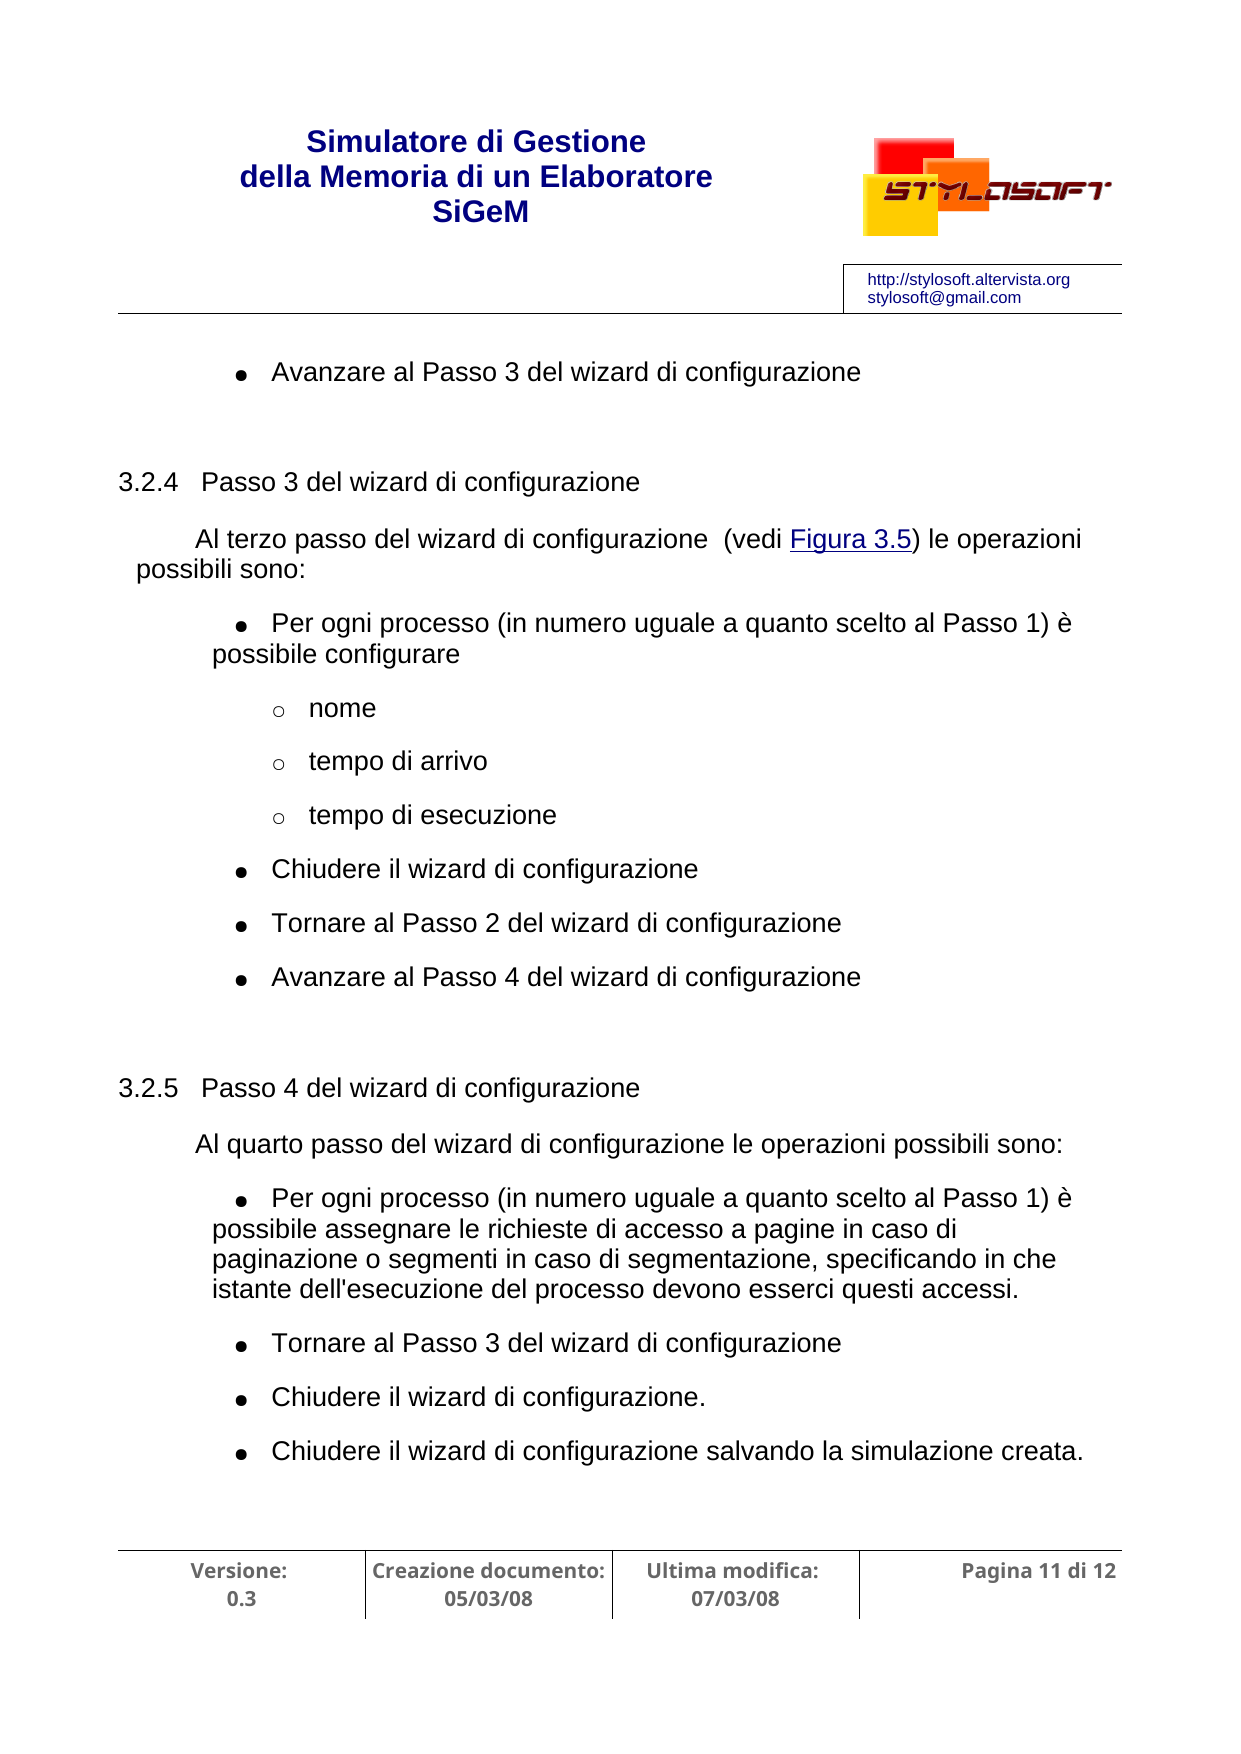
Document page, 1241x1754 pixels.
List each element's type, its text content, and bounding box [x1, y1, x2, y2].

list Avanzare al Passo 3 del wizard di configurazione [174, 357, 1104, 387]
list Chiudere il wizard di configurazione salvando la simulazione creata. [174, 1436, 1104, 1466]
text Al quarto passo del wizard di configurazione le operazioni possibili sono: [136, 1129, 1104, 1160]
list Per ogni processo (in numero uguale a quanto scelto al Passo 1) è possibile assegnare le richieste di accesso a pagine in caso di paginazione o segmenti in caso di segmentazione, specificando in che istante dell'esecuzione del processo devono esserci questi accessi. [174, 1183, 1104, 1304]
list Avanzare al Passo 4 del wizard di configurazione [174, 962, 1104, 992]
list tempo di arrivo [212, 746, 1104, 777]
subtitle Passo 3 del wizard di configurazione [118, 467, 1122, 498]
list nome [212, 692, 1104, 723]
list Tornare al Passo 3 del wizard di configurazione [174, 1328, 1104, 1358]
list Tornare al Passo 2 del wizard di configurazione [174, 908, 1104, 938]
list Per ogni processo (in numero uguale a quanto scelto al Passo 1) è possibile configurare [174, 608, 1104, 669]
list tempo di esecuzione [212, 800, 1104, 831]
list Chiudere il wizard di configurazione. [174, 1382, 1104, 1412]
picture [848, 123, 1117, 247]
text Al terzo passo del wizard di configurazione (vedi Figura 3.5) le operazioni possibili sono: [136, 524, 1104, 585]
subtitle Passo 4 del wizard di configurazione [118, 1072, 1122, 1103]
list Chiudere il wizard di configurazione [174, 854, 1104, 884]
